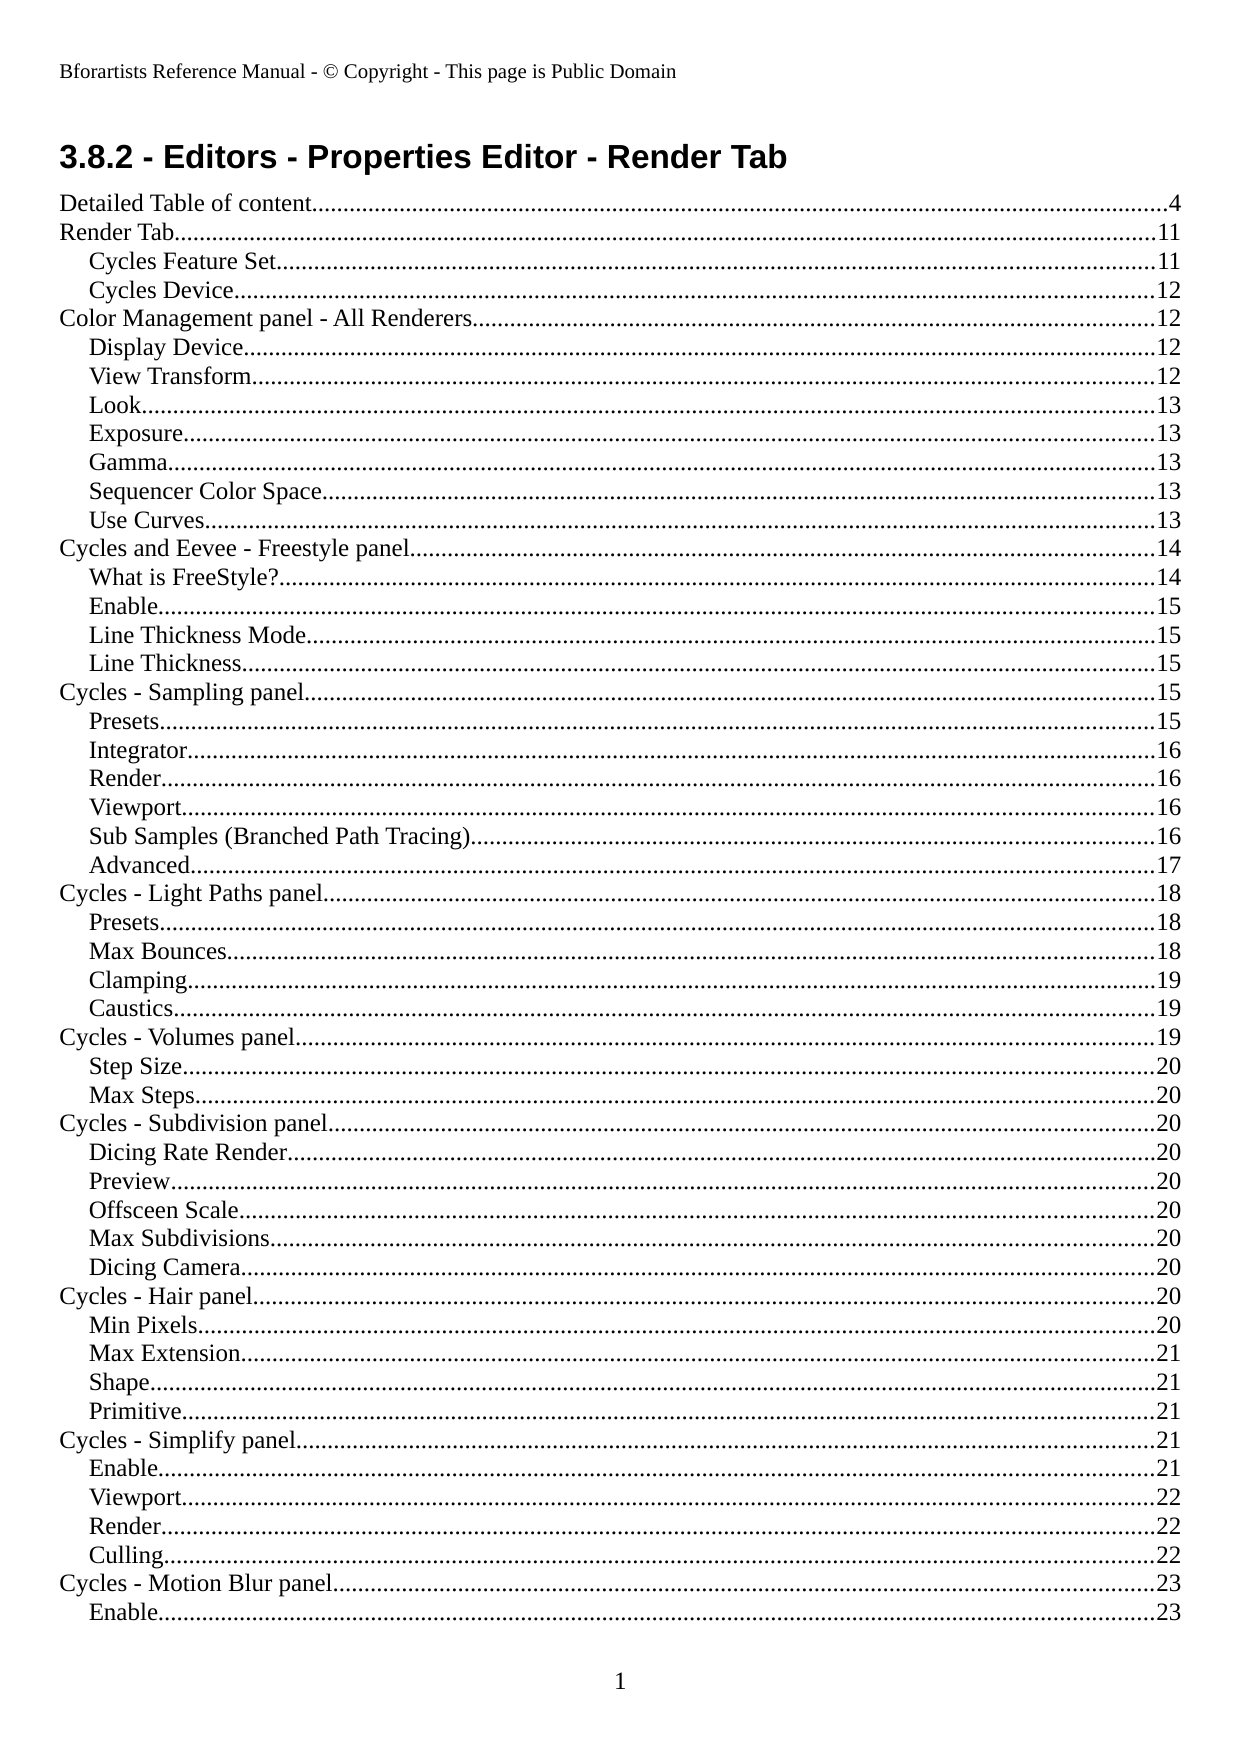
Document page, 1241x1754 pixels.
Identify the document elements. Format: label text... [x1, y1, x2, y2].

text Cycles Feature Set 11 [88, 246, 1181, 275]
text Min Pixels 20 [88, 1310, 1181, 1338]
text Preview 20 [88, 1166, 1181, 1195]
text Viewport 16 [88, 792, 1181, 821]
text Max Bounces 18 [88, 936, 1181, 965]
text Render 22 [88, 1511, 1181, 1540]
text Cycles and Eevee - Freestyle panel 14 [59, 533, 1181, 562]
text Dicing Rate Render 20 [88, 1137, 1181, 1166]
text Max Steps 20 [88, 1080, 1181, 1108]
text Use Curves 13 [88, 505, 1181, 533]
text Gamma 13 [88, 447, 1181, 476]
text Cycles - Hair panel 20 [59, 1281, 1181, 1310]
text Caustics 19 [88, 993, 1181, 1022]
text Sequencer Color Space 13 [88, 476, 1181, 505]
text Detailed Table of content 4 [59, 188, 1181, 217]
text Cycles - Simplify panel 21 [59, 1425, 1181, 1453]
text Display Device 12 [88, 332, 1181, 361]
text Cycles - Light Paths panel 18 [59, 878, 1181, 907]
text What is FreeStyle? 14 [88, 562, 1181, 591]
text Line Thickness 15 [88, 648, 1181, 677]
text Max Subdivisions 20 [88, 1223, 1181, 1252]
text Look 13 [88, 390, 1181, 418]
text Cycles - Sampling panel 15 [59, 677, 1181, 706]
text Viewport 22 [88, 1482, 1181, 1511]
text Cycles - Motion Blur panel 23 [59, 1568, 1181, 1597]
text Cycles - Volumes panel 19 [59, 1022, 1181, 1051]
text Enable 15 [88, 591, 1181, 620]
text Integrator 16 [88, 735, 1181, 763]
text Cycles - Subdivision panel 20 [59, 1108, 1181, 1137]
subtitle 3.8.2 - Editors - Properties Editor - Render Tab [59, 138, 1181, 176]
text Dicing Camera 20 [88, 1252, 1181, 1281]
text View Transform 12 [88, 361, 1181, 390]
text Render 16 [88, 763, 1181, 792]
text Enable 21 [88, 1453, 1181, 1482]
text Presets 15 [88, 706, 1181, 735]
text Presets 18 [88, 907, 1181, 936]
text Max Extension 21 [88, 1338, 1181, 1367]
text Render Tab 11 [59, 217, 1181, 246]
text Culling 22 [88, 1540, 1181, 1568]
text Clamping 19 [88, 965, 1181, 993]
text Offsceen Scale 20 [88, 1195, 1181, 1223]
text Color Management panel - All Renderers 12 [59, 303, 1181, 332]
text Advanced 17 [88, 850, 1181, 878]
text Sub Samples (Branched Path Tracing) 16 [88, 821, 1181, 850]
text Cycles Device 12 [88, 275, 1181, 303]
text Primitive 21 [88, 1396, 1181, 1425]
text Shape 21 [88, 1367, 1181, 1396]
text Enable 23 [88, 1597, 1181, 1626]
text Step Size 20 [88, 1051, 1181, 1080]
text Line Thickness Mode 15 [88, 620, 1181, 648]
text Exposure 13 [88, 418, 1181, 447]
